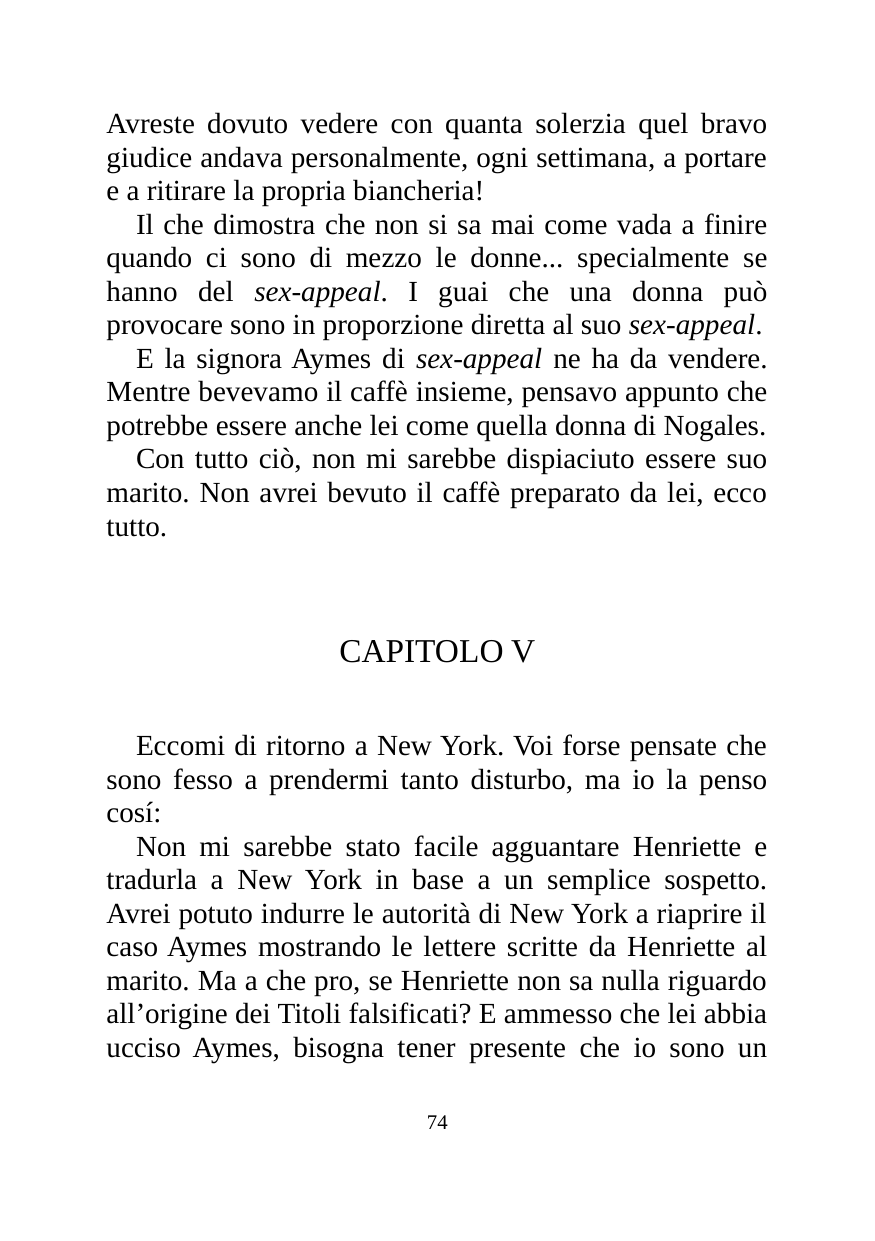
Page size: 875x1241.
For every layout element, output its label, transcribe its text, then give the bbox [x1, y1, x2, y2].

text Il che dimostra che non si sa mai come vada a finire quando ci sono di mezzo le donne... specialmente se hanno del sex-appeal. I guai che una donna può provocare sono in proporzione diretta al suo sex-appeal. [106, 207, 768, 341]
text E la signora Aymes di sex-appeal ne ha da vendere. Mentre bevevamo il caffè insieme, pensavo appunto che potrebbe essere anche lei come quella donna di Nogales. [106, 341, 768, 442]
subtitle CAPITOLO V [106, 631, 768, 669]
text Eccomi di ritorno a New York. Voi forse pensate che sono fesso a prendermi tanto disturbo, ma io la penso cosí: [106, 728, 768, 829]
text Avreste dovuto vedere con quanta solerzia quel bravo giudice andava personalmente, ogni settimana, a portare e a ritirare la propria biancheria! [106, 106, 768, 207]
text Con tutto ciò, non mi sarebbe dispiaciuto essere suo marito. Non avrei bevuto il caffè preparato da lei, ecco tutto. [106, 442, 768, 542]
text Non mi sarebbe stato facile agguantare Henriette e tradurla a New York in base a un semplice sospetto. Avrei potuto indurre le autorità di New York a riaprire il caso Aymes mostrando le lettere scritte da Henriette al marito. Ma a che pro, se Henriette non sa nulla riguardo all’origine dei Titoli falsificati? E ammesso che lei abbia ucciso Aymes, bisogna tener presente che io sono un [106, 829, 768, 1064]
